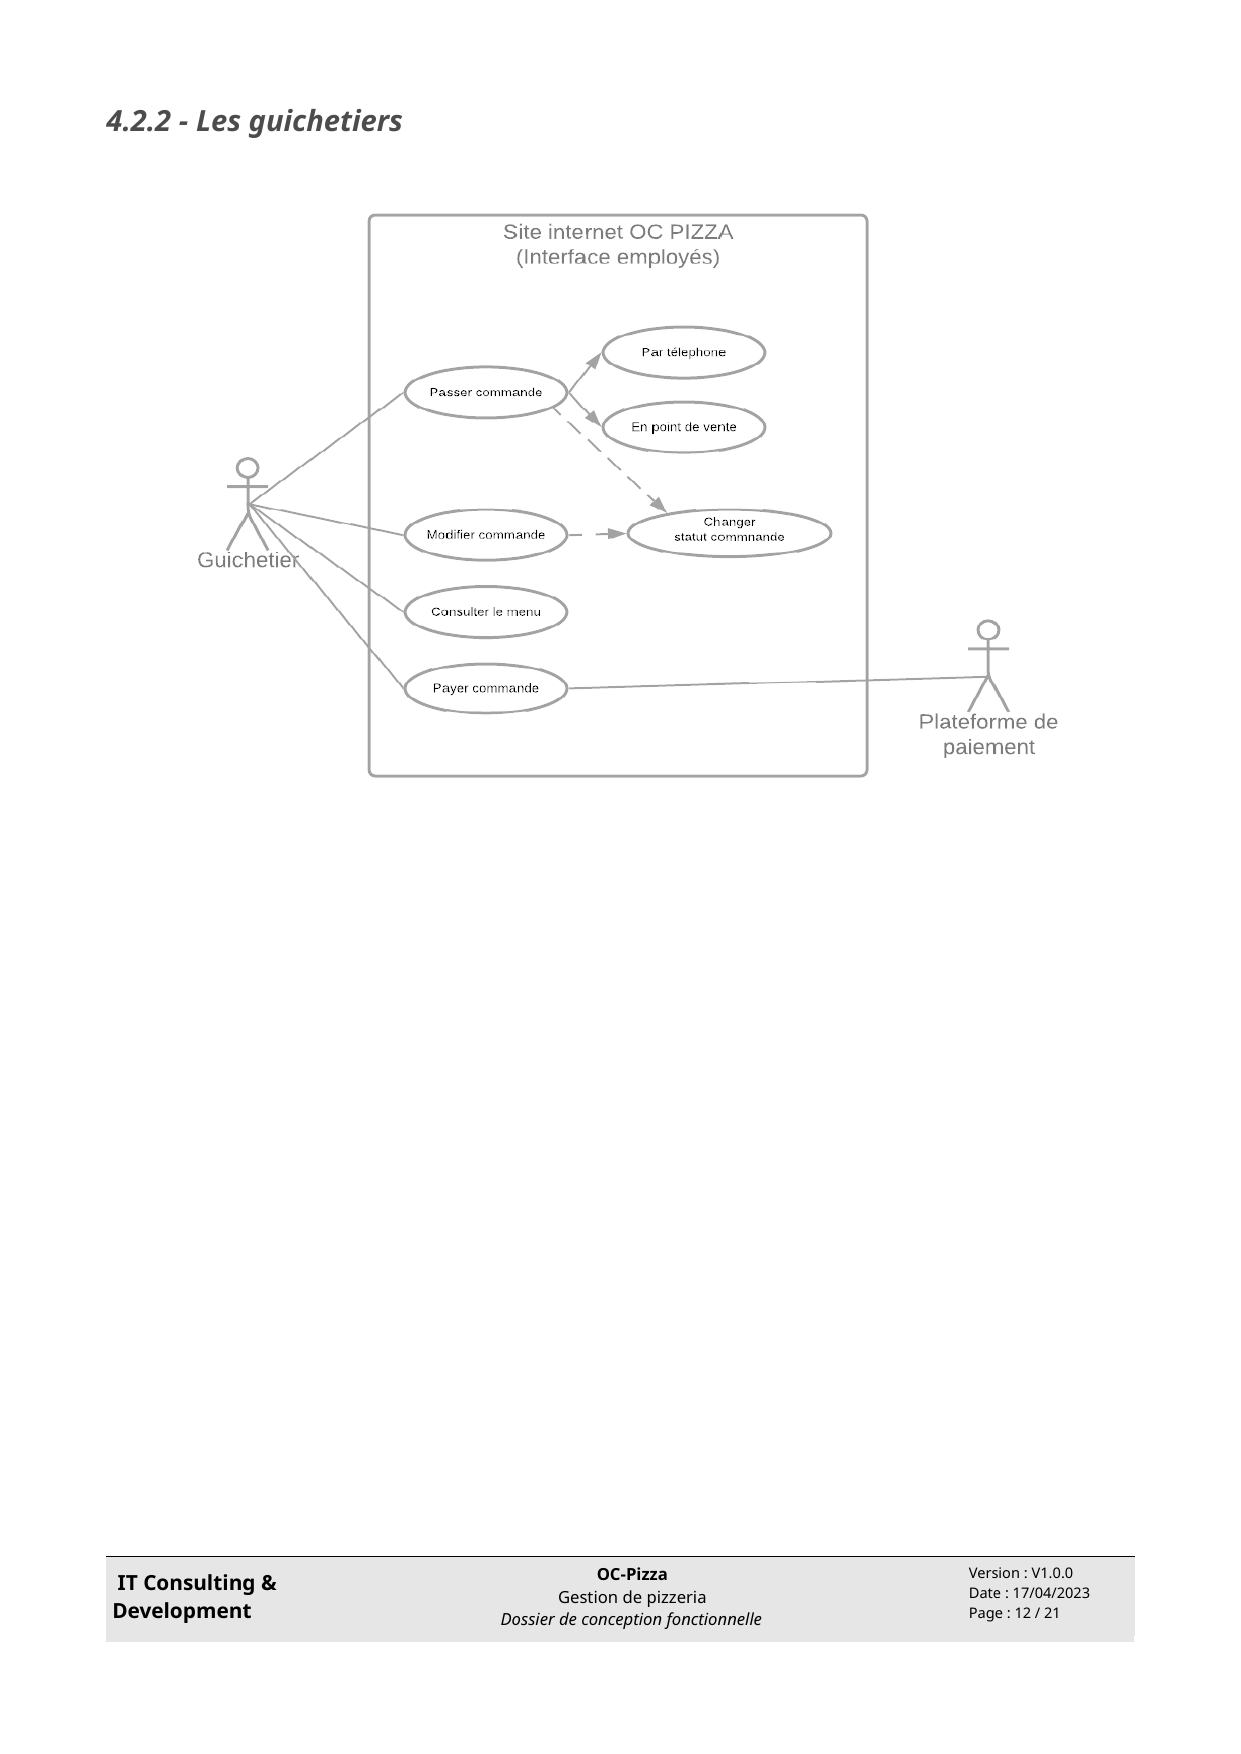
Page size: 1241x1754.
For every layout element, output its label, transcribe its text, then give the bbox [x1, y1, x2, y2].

subtitle Les guichetiers [106, 100, 1134, 140]
picture [106, 177, 1132, 813]
